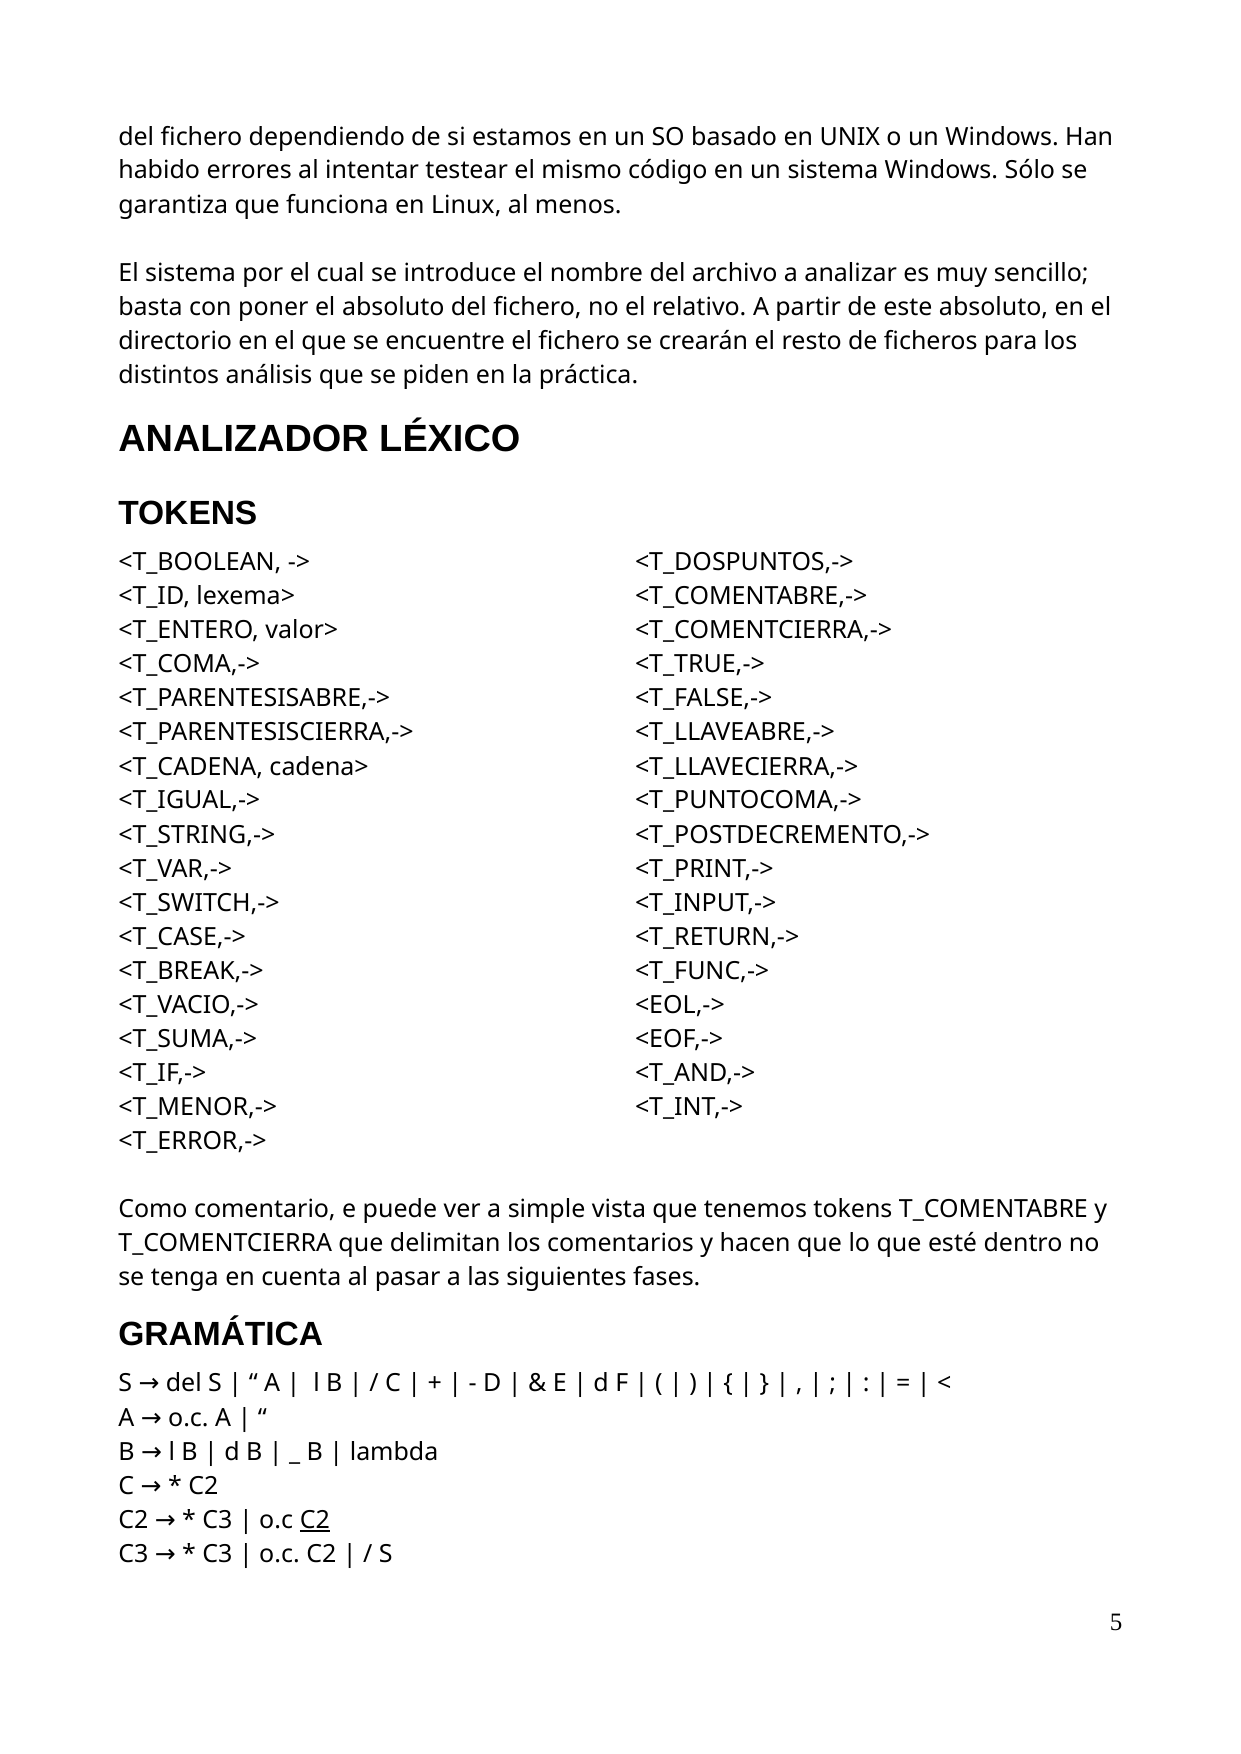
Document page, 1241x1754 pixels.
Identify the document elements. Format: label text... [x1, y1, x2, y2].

text <T_VAR,-> [118, 850, 605, 884]
text <T_BOOLEAN, -> [118, 544, 605, 578]
text <T_POSTDECREMENTO,-> [635, 816, 1122, 850]
text <T_PARENTESISCIERRA,-> [118, 714, 605, 748]
text El sistema por el cual se introduce el nombre del archivo a analizar es muy sencillo; basta con poner el absoluto del fichero, no el relativo. A partir de este absoluto, en el directorio en el que se encuentre el fichero se crearán el resto de ficheros para los distintos análisis que se piden en la práctica. [118, 254, 1122, 391]
text <T_STRING,-> [118, 816, 605, 850]
text <T_PARENTESISABRE,-> [118, 680, 605, 714]
text C → * C2 [118, 1467, 1122, 1501]
text <T_PUNTOCOMA,-> [635, 782, 1122, 816]
text <T_ID, lexema> [118, 578, 605, 612]
text C3 → * C3 | o.c. C2 | / S [118, 1535, 1122, 1569]
text <T_ERROR,-> [118, 1123, 605, 1157]
subtitle GRAMÁTICA [118, 1314, 1122, 1353]
text del fichero dependiendo de si estamos en un SO basado en UNIX o un Windows. Han habido errores al intentar testear el mismo código en un sistema Windows. Sólo se garantiza que funciona en Linux, al menos. [118, 118, 1122, 220]
text <T_MENOR,-> [118, 1089, 605, 1123]
text <T_DOSPUNTOS,-> [635, 544, 1122, 578]
text <T_AND,-> [635, 1055, 1122, 1089]
subtitle ANALIZADOR LÉXICO [118, 416, 1122, 459]
text B → l B | d B | _ B | lambda [118, 1433, 1122, 1467]
text <T_TRUE,-> [635, 646, 1122, 680]
text <T_FUNC,-> [635, 952, 1122, 987]
text <T_SUMA,-> [118, 1021, 605, 1055]
text <T_SWITCH,-> [118, 884, 605, 918]
text A → o.c. A | “ [118, 1399, 1122, 1433]
text <T_INT,-> [635, 1089, 1122, 1123]
text <T_PRINT,-> [635, 850, 1122, 884]
text <T_BREAK,-> [118, 952, 605, 987]
text <T_COMA,-> [118, 646, 605, 680]
text <T_FALSE,-> [635, 680, 1122, 714]
text <T_CADENA, cadena> [118, 748, 605, 782]
text <T_IGUAL,-> [118, 782, 605, 816]
text <T_COMENTCIERRA,-> [635, 612, 1122, 646]
subtitle TOKENS [118, 493, 1122, 531]
text <T_INPUT,-> [635, 884, 1122, 918]
text <T_RETURN,-> [635, 918, 1122, 952]
text <T_LLAVEABRE,-> [635, 714, 1122, 748]
text C2 → * C3 | o.c C2 [118, 1501, 1122, 1535]
text <T_CASE,-> [118, 918, 605, 952]
text S → del S | “ A | l B | / C | + | - D | & E | d F | ( | ) | { | } | , | ; | : | = | < [118, 1365, 1122, 1399]
text <EOL,-> [635, 987, 1122, 1021]
text <EOF,-> [635, 1021, 1122, 1055]
text Como comentario, e puede ver a simple vista que tenemos tokens T_COMENTABRE y T_COMENTCIERRA que delimitan los comentarios y hacen que lo que esté dentro no se tenga en cuenta al pasar a las siguientes fases. [118, 1191, 1122, 1293]
text <T_LLAVECIERRA,-> [635, 748, 1122, 782]
text <T_COMENTABRE,-> [635, 578, 1122, 612]
text <T_VACIO,-> [118, 987, 605, 1021]
text <T_ENTERO, valor> [118, 612, 605, 646]
text <T_IF,-> [118, 1055, 605, 1089]
